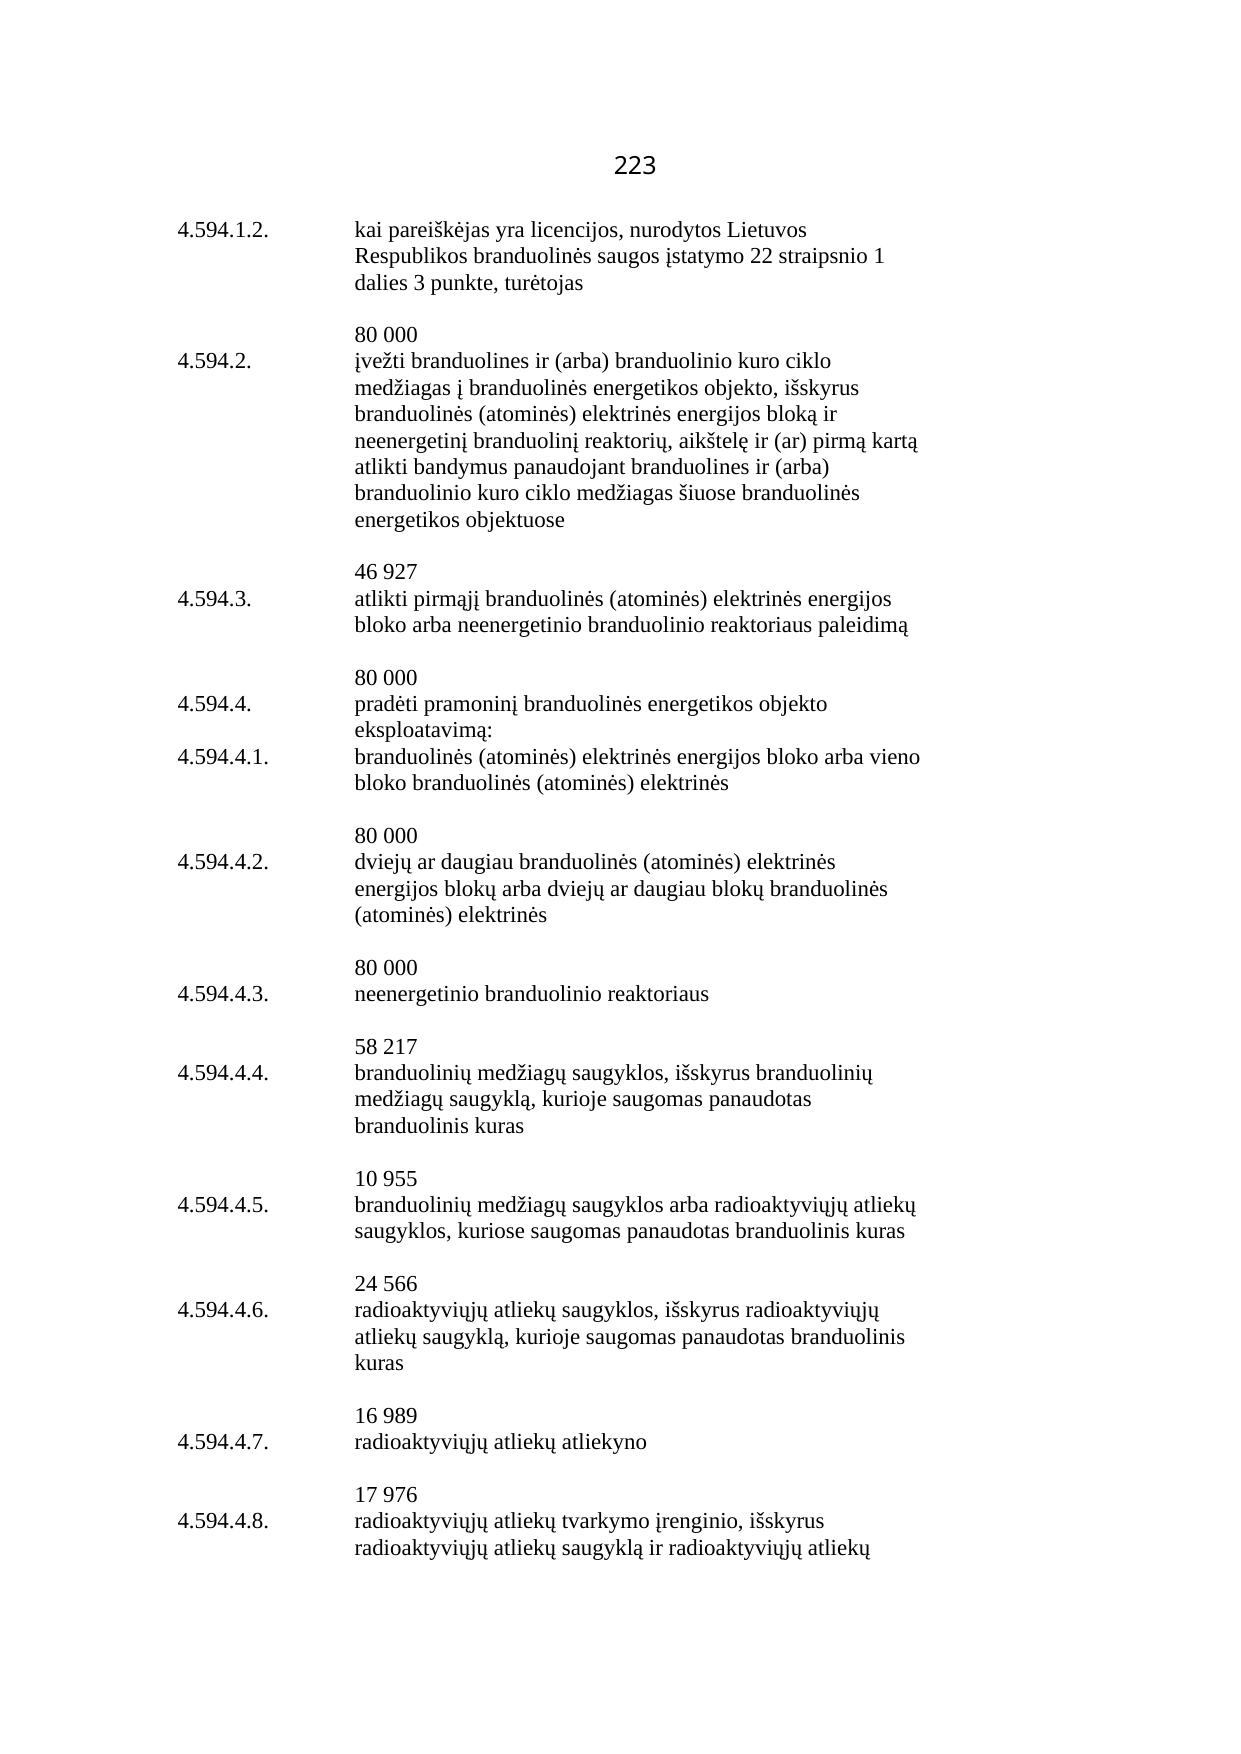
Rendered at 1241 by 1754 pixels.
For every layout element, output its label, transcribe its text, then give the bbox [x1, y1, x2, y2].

text 4.594.1.2. kai pareiškėjas yra licencijos, nurodytos Lietuvos [177, 216, 945, 242]
text (atominės) elektrinės 80 000 [354, 901, 945, 980]
text 4.594.4.3. neenergetinio branduolinio reaktoriaus 58 217 [177, 980, 945, 1059]
text 4.594.4.2. dviejų ar daugiau branduolinės (atominės) elektrinės [177, 848, 945, 875]
text medžiagų saugyklą, kurioje saugomas panaudotas [354, 1086, 945, 1112]
text bloko branduolinės (atominės) elektrinės 80 000 [354, 769, 945, 848]
text neenergetinį branduolinį reaktorių, aikštelę ir (ar) pirmą kartą [354, 427, 945, 453]
text radioaktyviųjų atliekų saugyklą ir radioaktyviųjų atliekų [354, 1533, 945, 1560]
text atliekų saugyklą, kurioje saugomas panaudotas branduolinis [354, 1323, 945, 1349]
text atlikti bandymus panaudojant branduolines ir (arba) [354, 453, 945, 479]
text 4.594.4.4. branduolinių medžiagų saugyklos, išskyrus branduolinių [177, 1059, 945, 1086]
text branduolinės (atominės) elektrinės energijos bloką ir [354, 400, 945, 427]
text 4.594.4. pradėti pramoninį branduolinės energetikos objekto [177, 690, 945, 717]
text eksploatavimą: [354, 717, 945, 743]
text 4.594.3. atlikti pirmąjį branduolinės (atominės) elektrinės energijos [177, 585, 945, 611]
text 4.594.4.8. radioaktyviųjų atliekų tvarkymo įrenginio, išskyrus [177, 1507, 945, 1533]
text 4.594.2. įvežti branduolines ir (arba) branduolinio kuro ciklo [177, 348, 945, 374]
text kuras 16 989 [354, 1349, 945, 1428]
text branduolinio kuro ciklo medžiagas šiuose branduolinės [354, 479, 945, 506]
text Respublikos branduolinės saugos įstatymo 22 straipsnio 1 [354, 242, 945, 268]
text 4.594.4.6. radioaktyviųjų atliekų saugyklos, išskyrus radioaktyviųjų [177, 1296, 945, 1323]
text branduolinis kuras 10 955 [354, 1112, 945, 1191]
text 4.594.4.5. branduolinių medžiagų saugyklos arba radioaktyviųjų atliekų [177, 1191, 945, 1217]
text energetikos objektuose 46 927 [354, 506, 945, 585]
text 4.594.4.7. radioaktyviųjų atliekų atliekyno 17 976 [177, 1428, 945, 1507]
text bloko arba neenergetinio branduolinio reaktoriaus paleidimą 80 000 [354, 611, 945, 690]
text 4.594.4.1. branduolinės (atominės) elektrinės energijos bloko arba vieno [177, 743, 945, 769]
text energijos blokų arba dviejų ar daugiau blokų branduolinės [354, 875, 945, 901]
text dalies 3 punkte, turėtojas 80 000 [354, 268, 945, 348]
text medžiagas į branduolinės energetikos objekto, išskyrus [354, 374, 945, 400]
text saugyklos, kuriose saugomas panaudotas branduolinis kuras 24 566 [354, 1217, 945, 1296]
